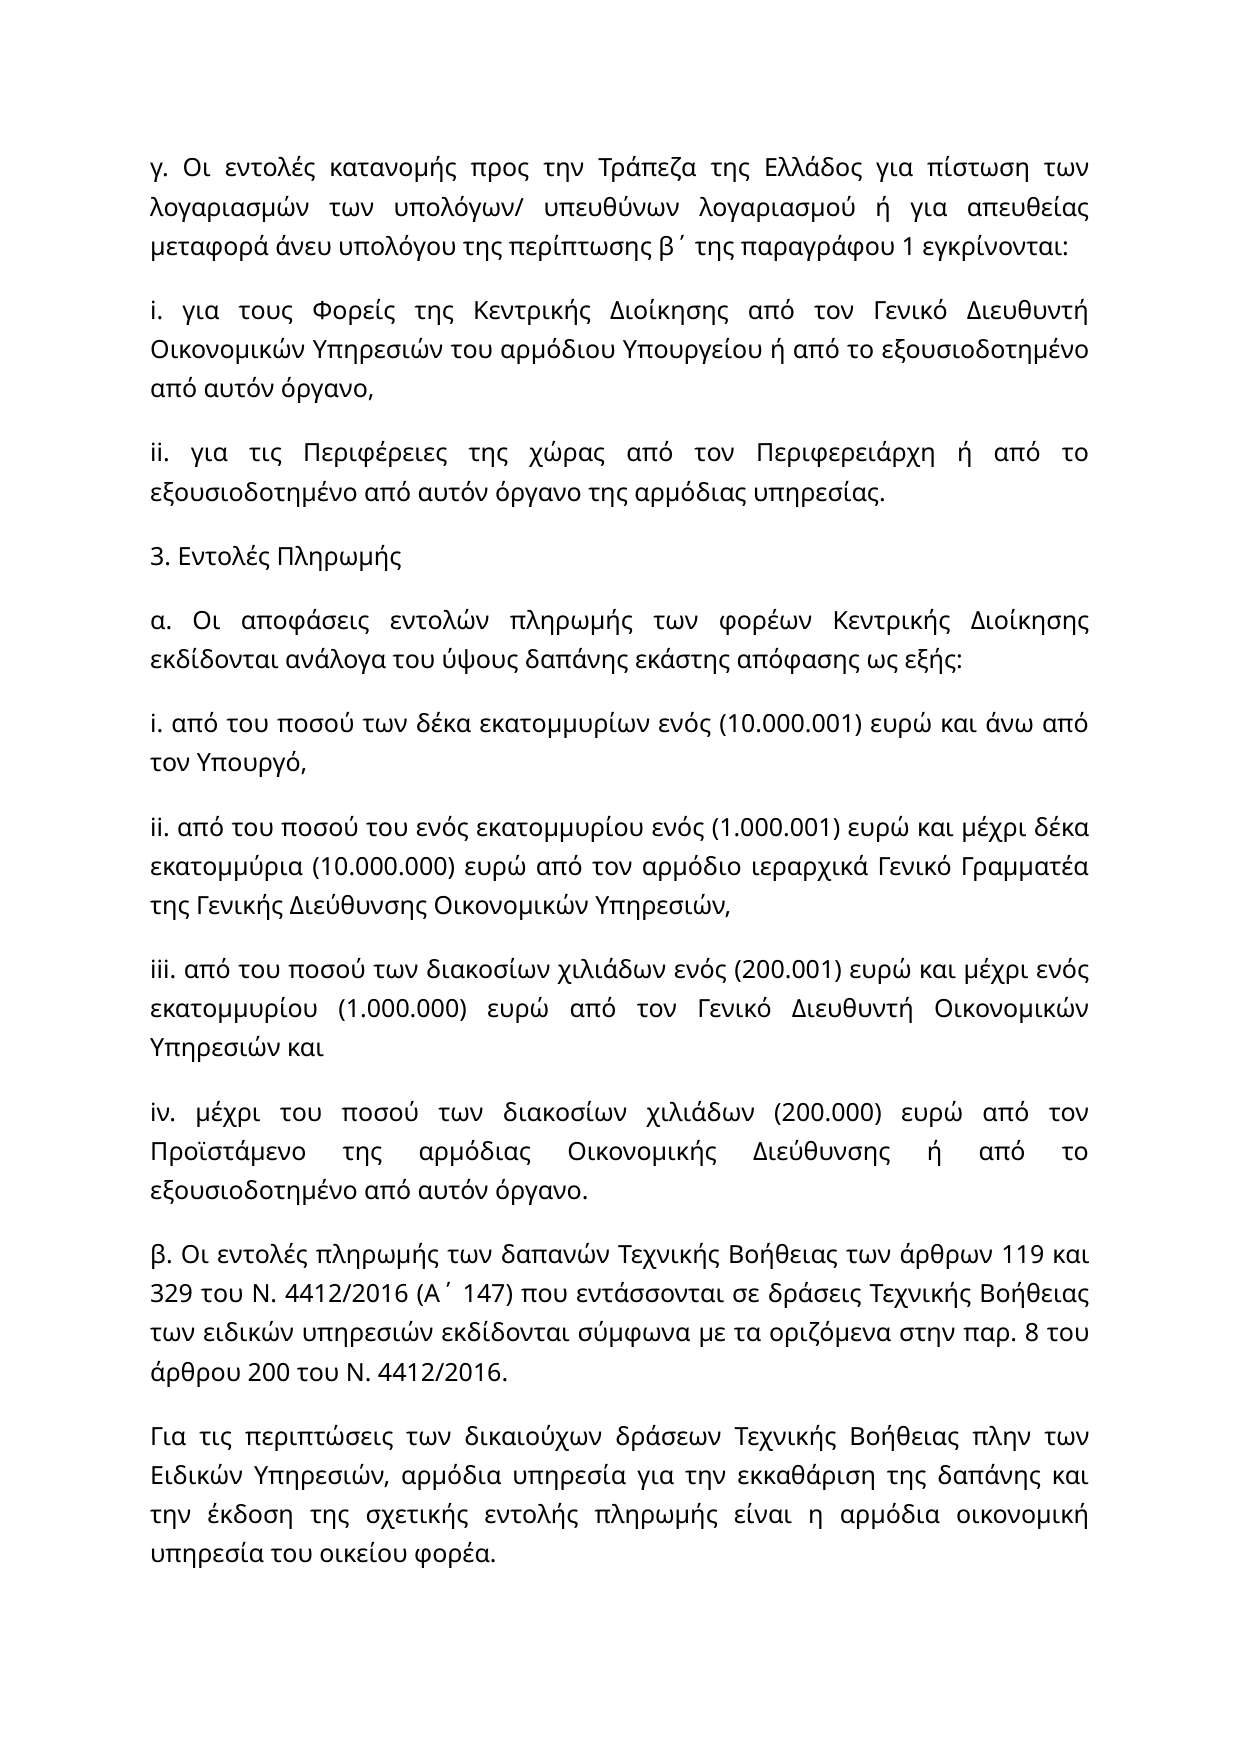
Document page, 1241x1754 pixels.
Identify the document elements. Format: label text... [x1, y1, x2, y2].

text 3. Εντολές Πληρωμής [150, 538, 1090, 572]
text i. για τους Φορείς της Κεντρικής Διοίκησης από τον Γενικό Διευθυντή Οικονομικών Υπηρεσιών του αρμόδιου Υπουργείου ή από το εξουσιοδοτημένο από αυτόν όργανο, [150, 292, 1090, 405]
text iν. μέχρι του ποσού των διακοσίων χιλιάδων (200.000) ευρώ από τον Προϊστάμενο της αρμόδιας Οικονομικής Διεύθυνσης ή από το εξουσιοδοτημένο από αυτόν όργανο. [150, 1094, 1090, 1207]
text ii. για τις Περιφέρειες της χώρας από τον Περιφερειάρχη ή από το εξουσιοδοτημένο από αυτόν όργανο της αρμόδιας υπηρεσίας. [150, 435, 1090, 508]
text α. Οι αποφάσεις εντολών πληρωμής των φορέων Κεντρικής Διοίκησης εκδίδονται ανάλογα του ύψους δαπάνης εκάστης απόφασης ως εξής: [150, 602, 1090, 676]
text γ. Οι εντολές κατανομής προς την Τράπεζα της Ελλάδος για πίστωση των λογαριασμών των υπολόγων/ υπευθύνων λογαριασμού ή για απευθείας μεταφορά άνευ υπολόγου της περίπτωσης β΄ της παραγράφου 1 εγκρίνονται: [150, 150, 1090, 262]
text i. από του ποσού των δέκα εκατομμυρίων ενός (10.000.001) ευρώ και άνω από τον Υπουργό, [150, 706, 1090, 779]
text β. Οι εντολές πληρωμής των δαπανών Τεχνικής Βοήθειας των άρθρων 119 και 329 του Ν. 4412/2016 (Α΄ 147) που εντάσσονται σε δράσεις Τεχνικής Βοήθειας των ειδικών υπηρεσιών εκδίδονται σύμφωνα με τα οριζόμενα στην παρ. 8 του άρθρου 200 του Ν. 4412/2016. [150, 1237, 1090, 1388]
text Για τις περιπτώσεις των δικαιούχων δράσεων Τεχνικής Βοήθειας πλην των Ειδικών Υπηρεσιών, αρμόδια υπηρεσία για την εκκαθάριση της δαπάνης και την έκδοση της σχετικής εντολής πληρωμής είναι η αρμόδια οικονομική υπηρεσία του οικείου φορέα. [150, 1418, 1090, 1570]
text iii. από του ποσού των διακοσίων χιλιάδων ενός (200.001) ευρώ και μέχρι ενός εκατομμυρίου (1.000.000) ευρώ από τον Γενικό Διευθυντή Οικονομικών Υπηρεσιών και [150, 952, 1090, 1064]
text ii. από του ποσού του ενός εκατομμυρίου ενός (1.000.001) ευρώ και μέχρι δέκα εκατομμύρια (10.000.000) ευρώ από τον αρμόδιο ιεραρχικά Γενικό Γραμματέα της Γενικής Διεύθυνσης Οικονομικών Υπηρεσιών, [150, 809, 1090, 922]
